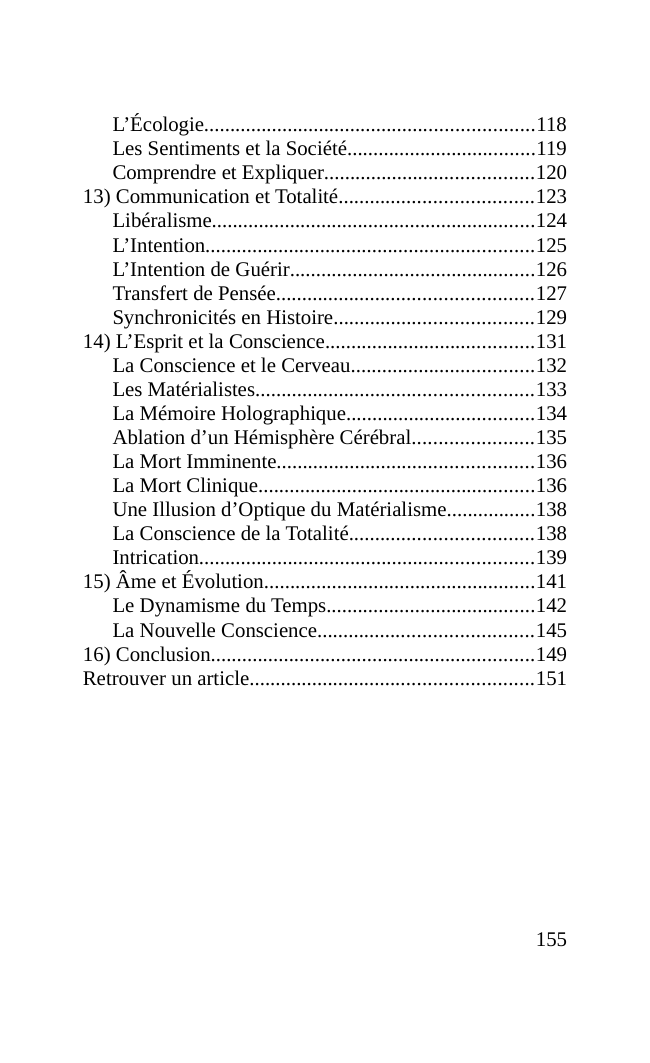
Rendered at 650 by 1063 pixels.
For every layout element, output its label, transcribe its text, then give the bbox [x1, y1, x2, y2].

text Ablation d’un Hémisphère Cérébral 135 [112, 425, 567, 449]
text Les Matérialistes 133 [112, 377, 567, 401]
text La Mort Clinique 136 [112, 473, 567, 497]
text Une Illusion d’Optique du Matérialisme 138 [112, 497, 567, 521]
text La Mort Imminente 136 [112, 449, 567, 473]
text 13) Communication et Totalité 123 [83, 184, 567, 208]
text 16) Conclusion 149 [83, 642, 567, 666]
text Synchronicités en Histoire 129 [112, 305, 567, 329]
text La Conscience et le Cerveau 132 [112, 353, 567, 377]
text Libéralisme 124 [112, 208, 567, 232]
text Transfert de Pensée 127 [112, 281, 567, 305]
text 14) L’Esprit et la Conscience 131 [83, 329, 567, 353]
text L’Intention 125 [112, 232, 567, 257]
text La Conscience de la Totalité 138 [112, 521, 567, 545]
text L’Écologie 118 [112, 112, 567, 136]
text 15) Âme et Évolution 141 [83, 569, 567, 593]
text Intrication 139 [112, 545, 567, 569]
text La Mémoire Holographique 134 [112, 401, 567, 425]
text Les Sentiments et la Société 119 [112, 136, 567, 160]
text La Nouvelle Conscience 145 [112, 617, 567, 642]
text L’Intention de Guérir 126 [112, 257, 567, 281]
text Retrouver un article 151 [83, 666, 567, 690]
text Comprendre et Expliquer 120 [112, 160, 567, 184]
text Le Dynamisme du Temps 142 [112, 593, 567, 617]
